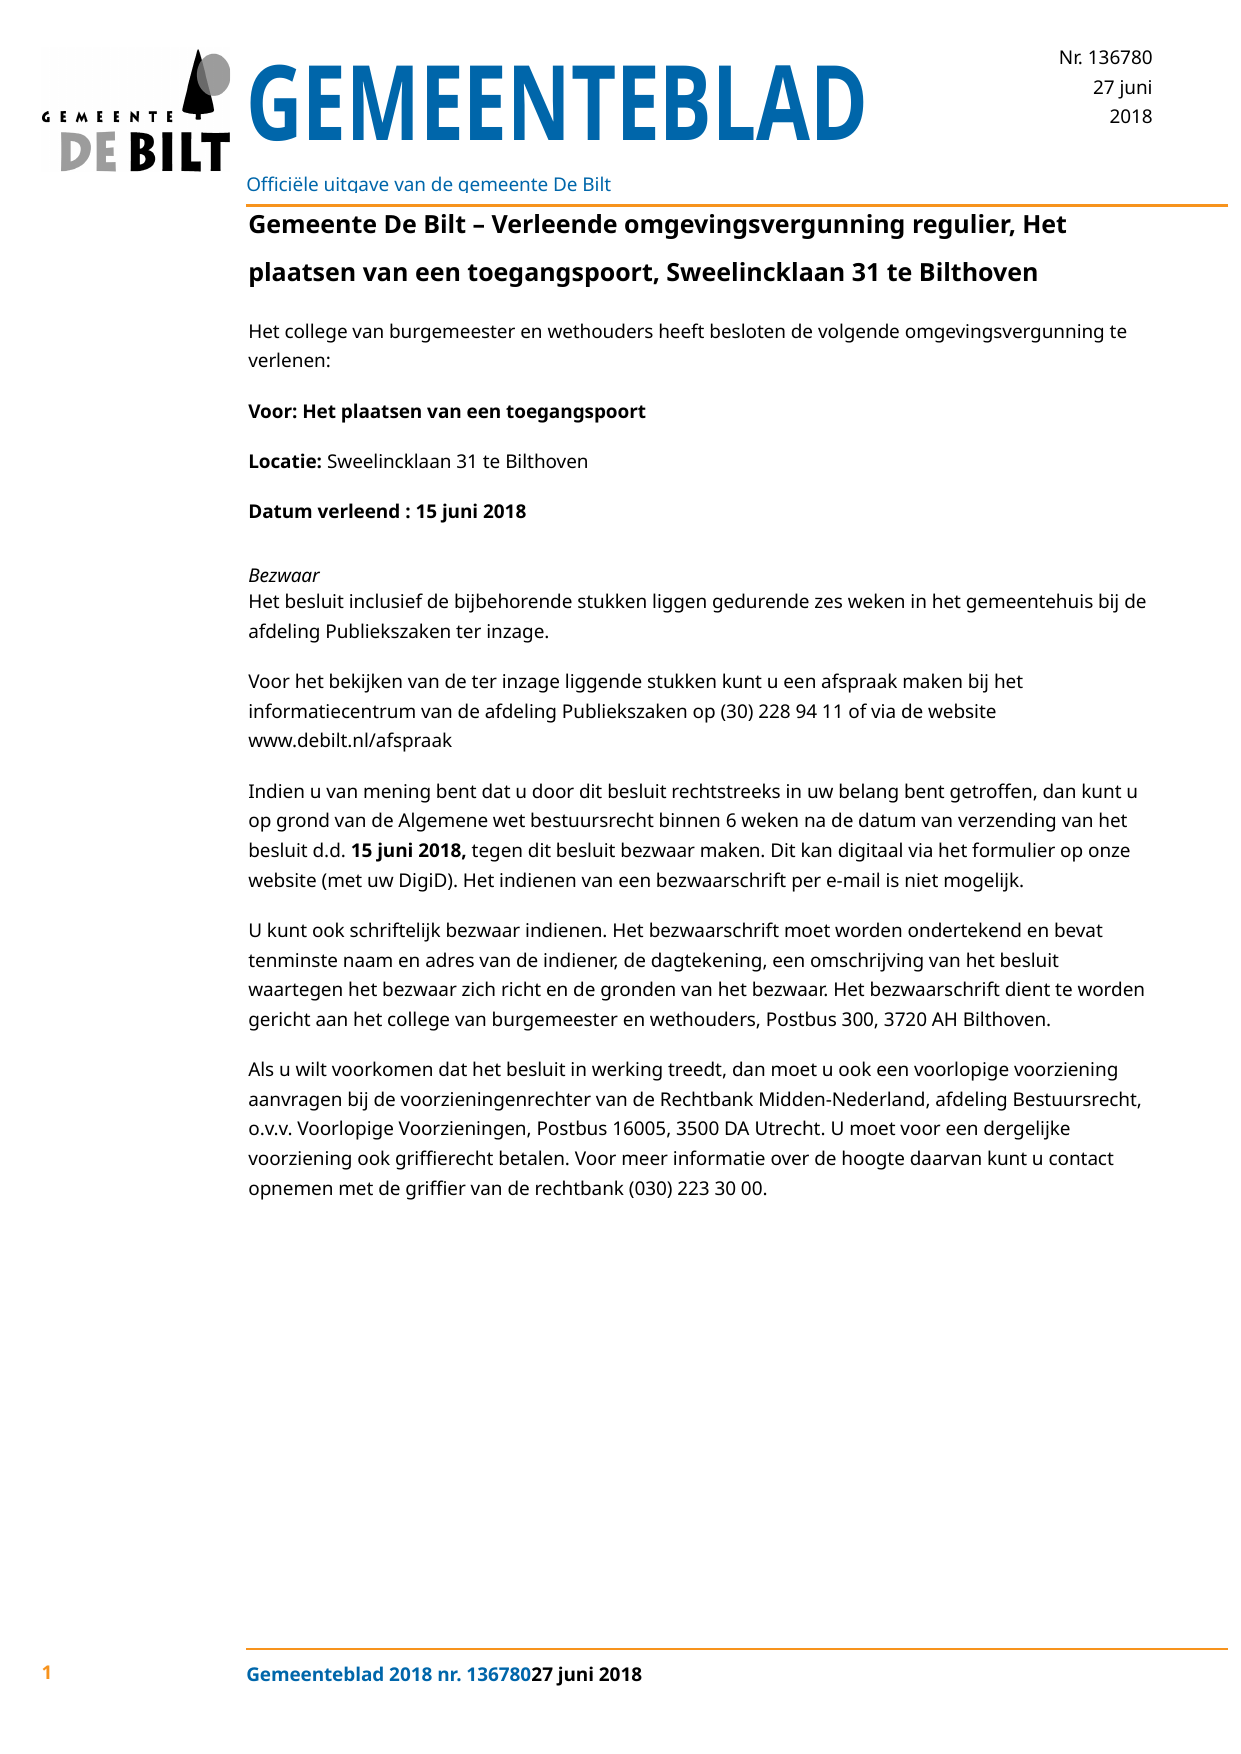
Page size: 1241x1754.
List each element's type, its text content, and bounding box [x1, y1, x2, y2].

text Datum verleend : 15 juni 2018 [248, 499, 1152, 524]
text Locatie: Sweelincklaan 31 te Bilthoven [248, 448, 1152, 474]
text Voor het bekijken van de ter inzage liggende stukken kunt u een afspraak maken bij het informatiecentrum van de afdeling Publiekszaken op (30) 228 94 11 of via de website www.debilt.nl/afspraak [248, 668, 1152, 753]
text Gemeente De Bilt – Verleende omgevingsvergunning regulier, Het plaatsen van een toegangspoort, Sweelincklaan 31 te Bilthoven [248, 207, 1152, 288]
text Indien u van mening bent dat u door dit besluit rechtstreeks in uw belang bent getroffen, dan kunt u op grond van de Algemene wet bestuursrecht binnen 6 weken na de datum van verzending van het besluit d.d. 15 juni 2018, tegen dit besluit bezwaar maken. Dit kan digitaal via het formulier op onze website (met uw DigiD). Het indienen van een bezwaarschrift per e-mail is niet mogelijk. [248, 778, 1152, 892]
text Het college van burgemeester en wethouders heeft besloten de volgende omgevingsvergunning te verlenen: [248, 318, 1152, 373]
text Voor: Het plaatsen van een toegangspoort [248, 398, 1152, 424]
text U kunt ook schriftelijk bezwaar indienen. Het bezwaarschrift moet worden ondertekend en bevat tenminste naam en adres van de indiener, de dagtekening, een omschrijving van het besluit waartegen het bezwaar zich richt en de gronden van het bezwaar. Het bezwaarschrift dient te worden gericht aan het college van burgemeester en wethouders, Postbus 300, 3720 AH Bilthoven. [248, 917, 1152, 1032]
text Bezwaar [248, 563, 1152, 588]
text Het besluit inclusief de bijbehorende stukken liggen gedurende zes weken in het gemeentehuis bij de afdeling Publiekszaken ter inzage. [248, 588, 1152, 644]
picture [41, 47, 231, 172]
text Als u wilt voorkomen dat het besluit in werking treedt, dan moet u ook een voorlopige voorziening aanvragen bij de voorzieningenrechter van de Rechtbank Midden-Nederland, afdeling Bestuursrecht, o.v.v. Voorlopige Voorzieningen, Postbus 16005, 3500 DA Utrecht. U moet voor een dergelijke voorziening ook griffierecht betalen. Voor meer informatie over de hoogte daarvan kunt u contact opnemen met de griffier van de rechtbank (030) 223 30 00. [248, 1056, 1152, 1200]
